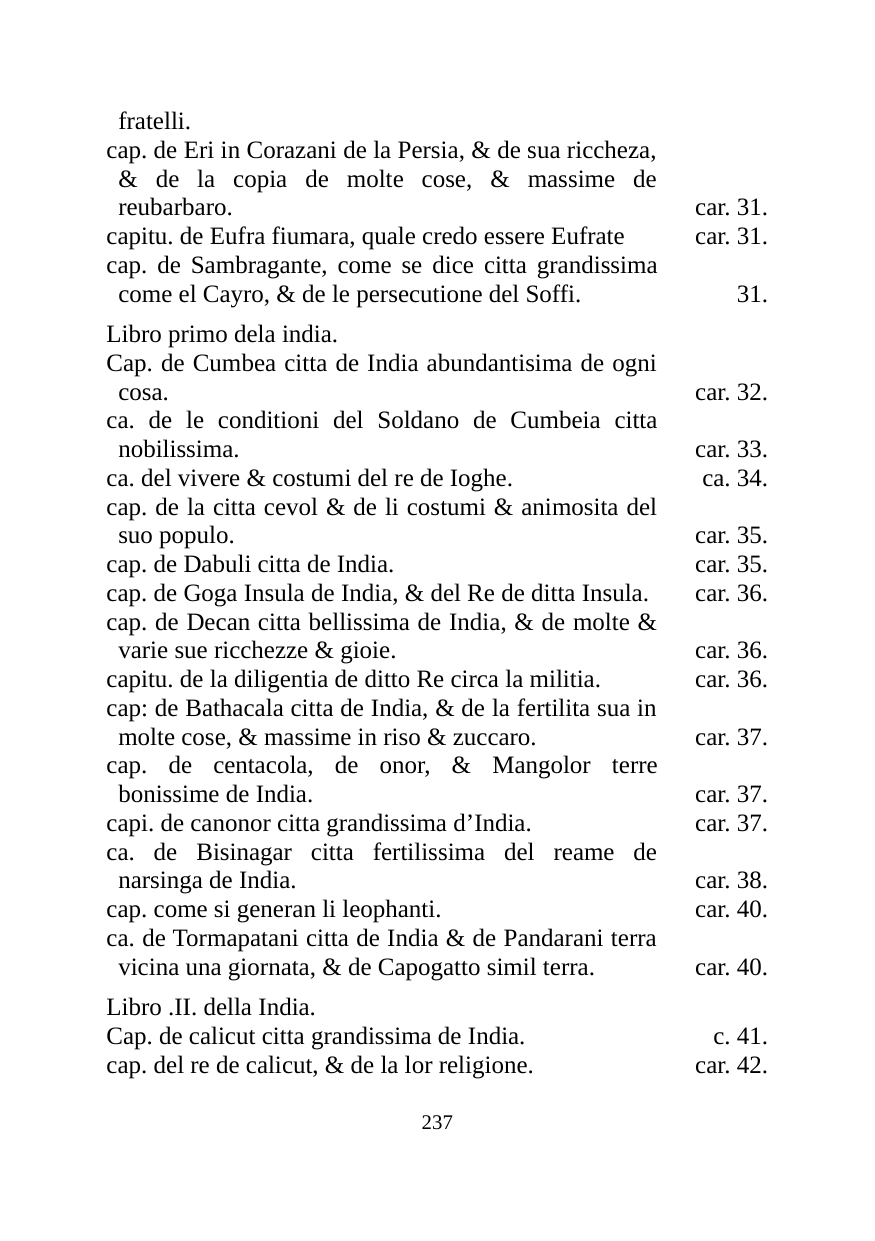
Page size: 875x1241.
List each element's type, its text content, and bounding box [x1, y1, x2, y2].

table_cell ca. del vivere & costumi del re de Ioghe. [106, 463, 658, 492]
table_cell fratelli. [106, 106, 658, 135]
table_cell 31. [658, 250, 768, 307]
table_cell cap. de Sambragante, come se dice citta grandissima come el Cayro, & de le persecutione del Soffi. [106, 250, 658, 307]
table_cell car. 35. [658, 492, 768, 549]
table_cell Libro .II. della India. [106, 981, 658, 1021]
table_cell ca. de Bisinagar citta fertilissima del reame de narsinga de India. [106, 837, 658, 894]
table_cell cap. de Dabuli citta de India. [106, 549, 658, 578]
table_cell capitu. de la diligentia de ditto Re circa la militia. [106, 664, 658, 693]
table_cell cap. del re de calicut, & de la lor religione. [106, 1050, 658, 1078]
table_cell car. 36. [658, 664, 768, 693]
table_cell car. 32. [658, 348, 768, 406]
table_cell cap. de centacola, de onor, & Mangolor terre bonissime de India. [106, 751, 658, 808]
table_cell car. 40. [658, 894, 768, 923]
table_cell c. 41. [658, 1021, 768, 1050]
table_cell car. 37. [658, 693, 768, 751]
table_cell Cap. de Cumbea citta de India abundantisima de ogni cosa. [106, 348, 658, 406]
table_cell car. 31. [658, 221, 768, 250]
table_cell [658, 106, 768, 135]
table_cell ca. de le conditioni del Soldano de Cumbeia citta nobilissima. [106, 406, 658, 463]
table_cell car. 40. [658, 923, 768, 981]
table_cell Libro primo dela india. [106, 308, 658, 348]
table_cell capi. de canonor citta grandissima d’India. [106, 808, 658, 837]
table_cell car. 42. [658, 1050, 768, 1078]
table_cell cap. de Eri in Corazani de la Persia, & de sua riccheza, & de la copia de molte cose, & massime de reubarbaro. [106, 135, 658, 221]
table_cell cap. come si generan li leophanti. [106, 894, 658, 923]
table_cell cap. de Goga Insula de India, & del Re de ditta Insula. [106, 578, 658, 607]
table_cell car. 33. [658, 406, 768, 463]
table_cell car. 37. [658, 751, 768, 808]
table_cell car. 31. [658, 135, 768, 221]
table_cell capitu. de Eufra fiumara, quale credo essere Eufrate [106, 221, 658, 250]
table_cell cap: de Bathacala citta de India, & de la fertilita sua in molte cose, & massime in riso & zuccaro. [106, 693, 658, 751]
table_cell car. 38. [658, 837, 768, 894]
table_cell [658, 981, 768, 1021]
table_cell [658, 308, 768, 348]
table_cell car. 36. [658, 578, 768, 607]
table_cell car. 37. [658, 808, 768, 837]
table_cell Cap. de calicut citta grandissima de India. [106, 1021, 658, 1050]
table_cell car. 35. [658, 549, 768, 578]
table_cell ca. de Tormapatani citta de India & de Pandarani terra vicina una giornata, & de Capogatto simil terra. [106, 923, 658, 981]
table_cell cap. de la citta cevol & de li costumi & animosita del suo populo. [106, 492, 658, 549]
table_cell cap. de Decan citta bellissima de India, & de molte & varie sue ricchezze & gioie. [106, 607, 658, 664]
table_cell car. 36. [658, 607, 768, 664]
table_cell ca. 34. [658, 463, 768, 492]
